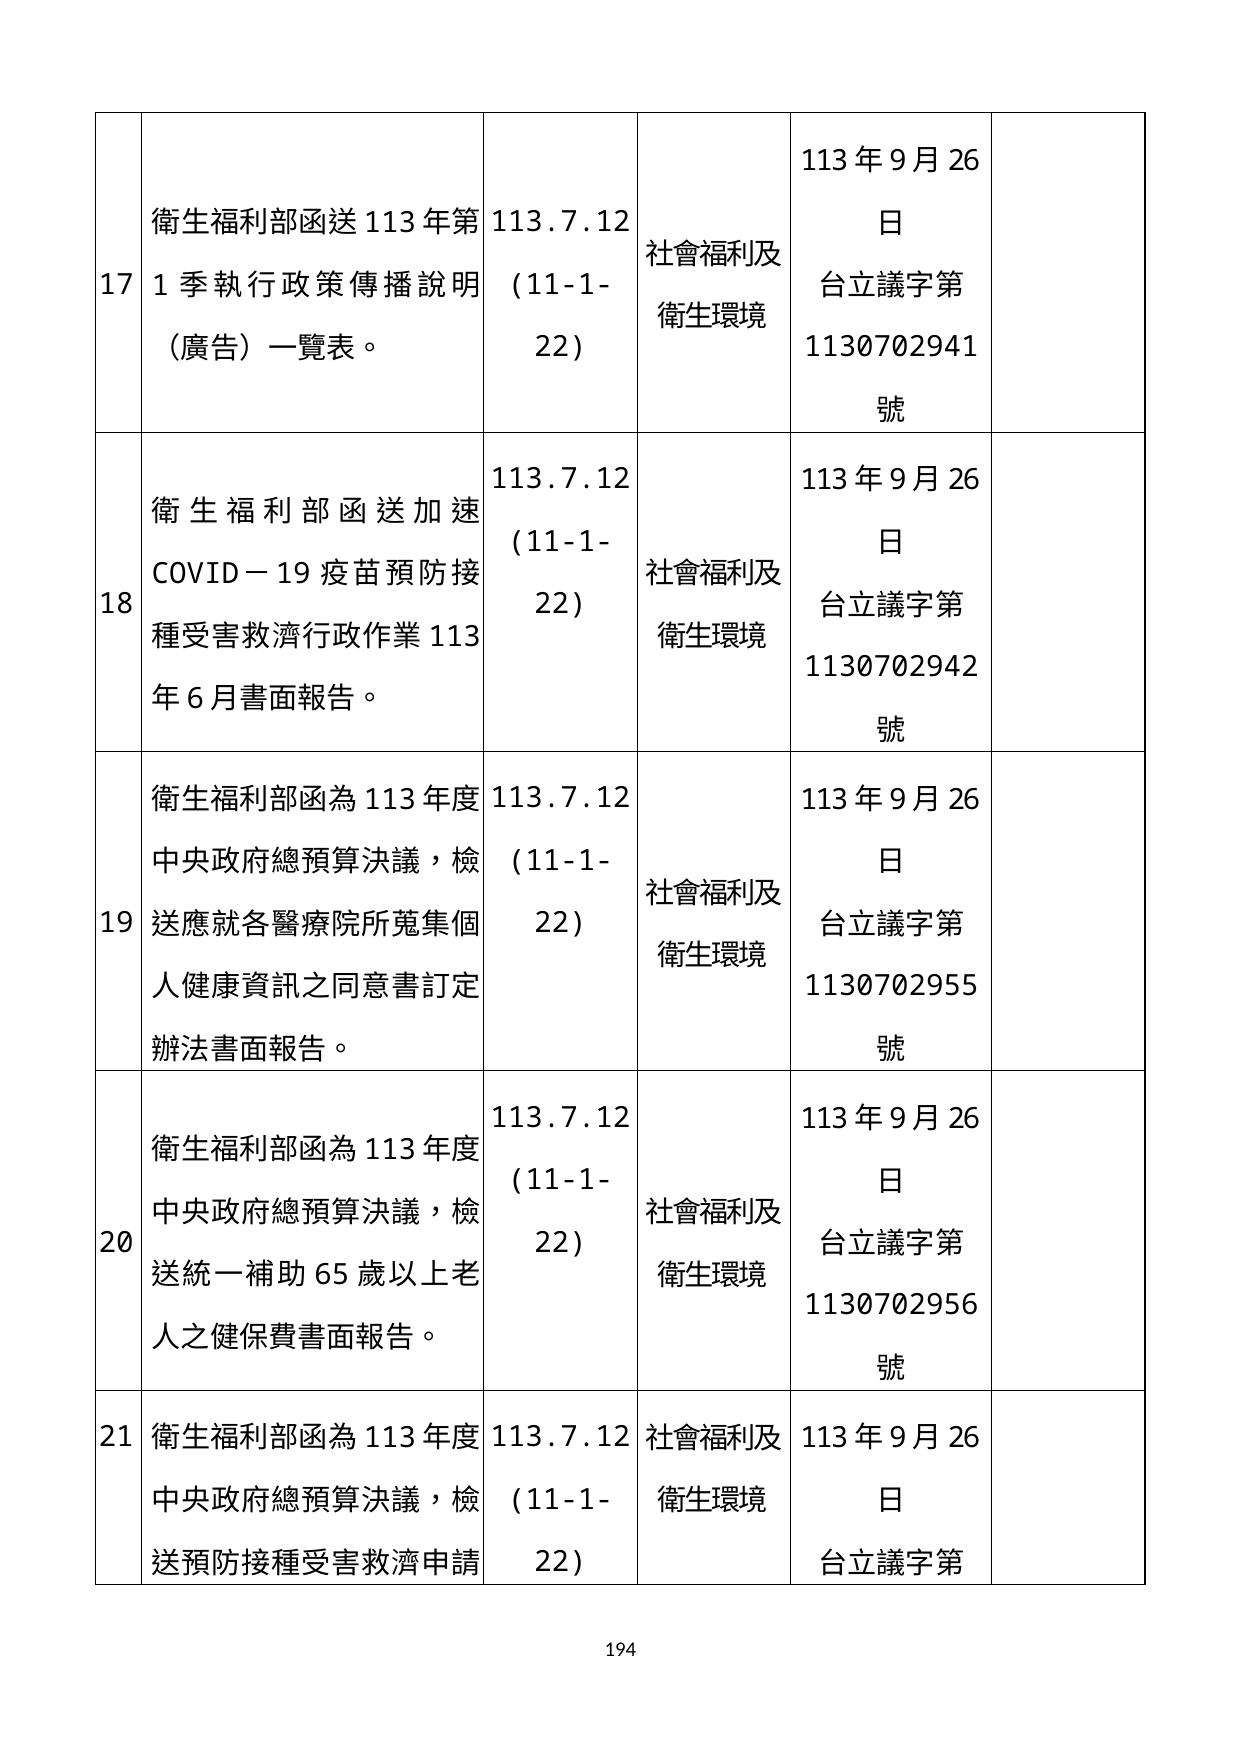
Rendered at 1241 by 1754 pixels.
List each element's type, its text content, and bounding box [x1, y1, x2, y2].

table_cell [96, 433, 141, 751]
table_cell 113年9月26日 台立議字第1130702941號 [791, 113, 991, 432]
table_cell 113年9月26日 台立議字第1130702955號 [791, 752, 991, 1070]
table_cell 113.7.12 (11-1-22) [484, 433, 637, 751]
table_cell 衛生福利部函送加速COVID－19疫苗預防接種受害救濟行政作業113年6月書面報告。 [142, 433, 483, 751]
table_cell 社會福利及衛生環境 [638, 1071, 790, 1390]
table_cell 衛生福利部函送113年第1季執行政策傳播說明（廣告）一覽表。 [142, 113, 483, 432]
table_cell 社會福利及衛生環境 [638, 113, 790, 432]
table_cell [992, 433, 1144, 751]
table_cell 113年9月26日 台立議字第 [791, 1391, 991, 1584]
table_cell 社會福利及衛生環境 [638, 1391, 790, 1584]
table_cell 113.7.12 (11-1-22) [484, 1391, 637, 1584]
table_cell [96, 1391, 141, 1584]
table_cell 社會福利及衛生環境 [638, 433, 790, 751]
table_cell 社會福利及衛生環境 [638, 752, 790, 1070]
table_cell [992, 113, 1144, 432]
table_cell 衛生福利部函為113年度中央政府總預算決議，檢送預防接種受害救濟申請 [142, 1391, 483, 1584]
table_cell 113.7.12 (11-1-22) [484, 113, 637, 432]
table_cell [96, 752, 141, 1070]
table_cell 衛生福利部函為113年度中央政府總預算決議，檢送統一補助65歲以上老人之健保費書面報告。 [142, 1071, 483, 1390]
table_cell 113.7.12 (11-1-22) [484, 752, 637, 1070]
table_cell [96, 1071, 141, 1390]
table_cell [96, 113, 141, 432]
table_cell 113年9月26日 台立議字第1130702942號 [791, 433, 991, 751]
table_cell [992, 752, 1144, 1070]
table_cell 113年9月26日 台立議字第1130702956號 [791, 1071, 991, 1390]
table_cell 113.7.12 (11-1-22) [484, 1071, 637, 1390]
table_cell [992, 1071, 1144, 1390]
table_cell 衛生福利部函為113年度中央政府總預算決議，檢送應就各醫療院所蒐集個人健康資訊之同意書訂定辦法書面報告。 [142, 752, 483, 1070]
table_cell [992, 1391, 1144, 1584]
